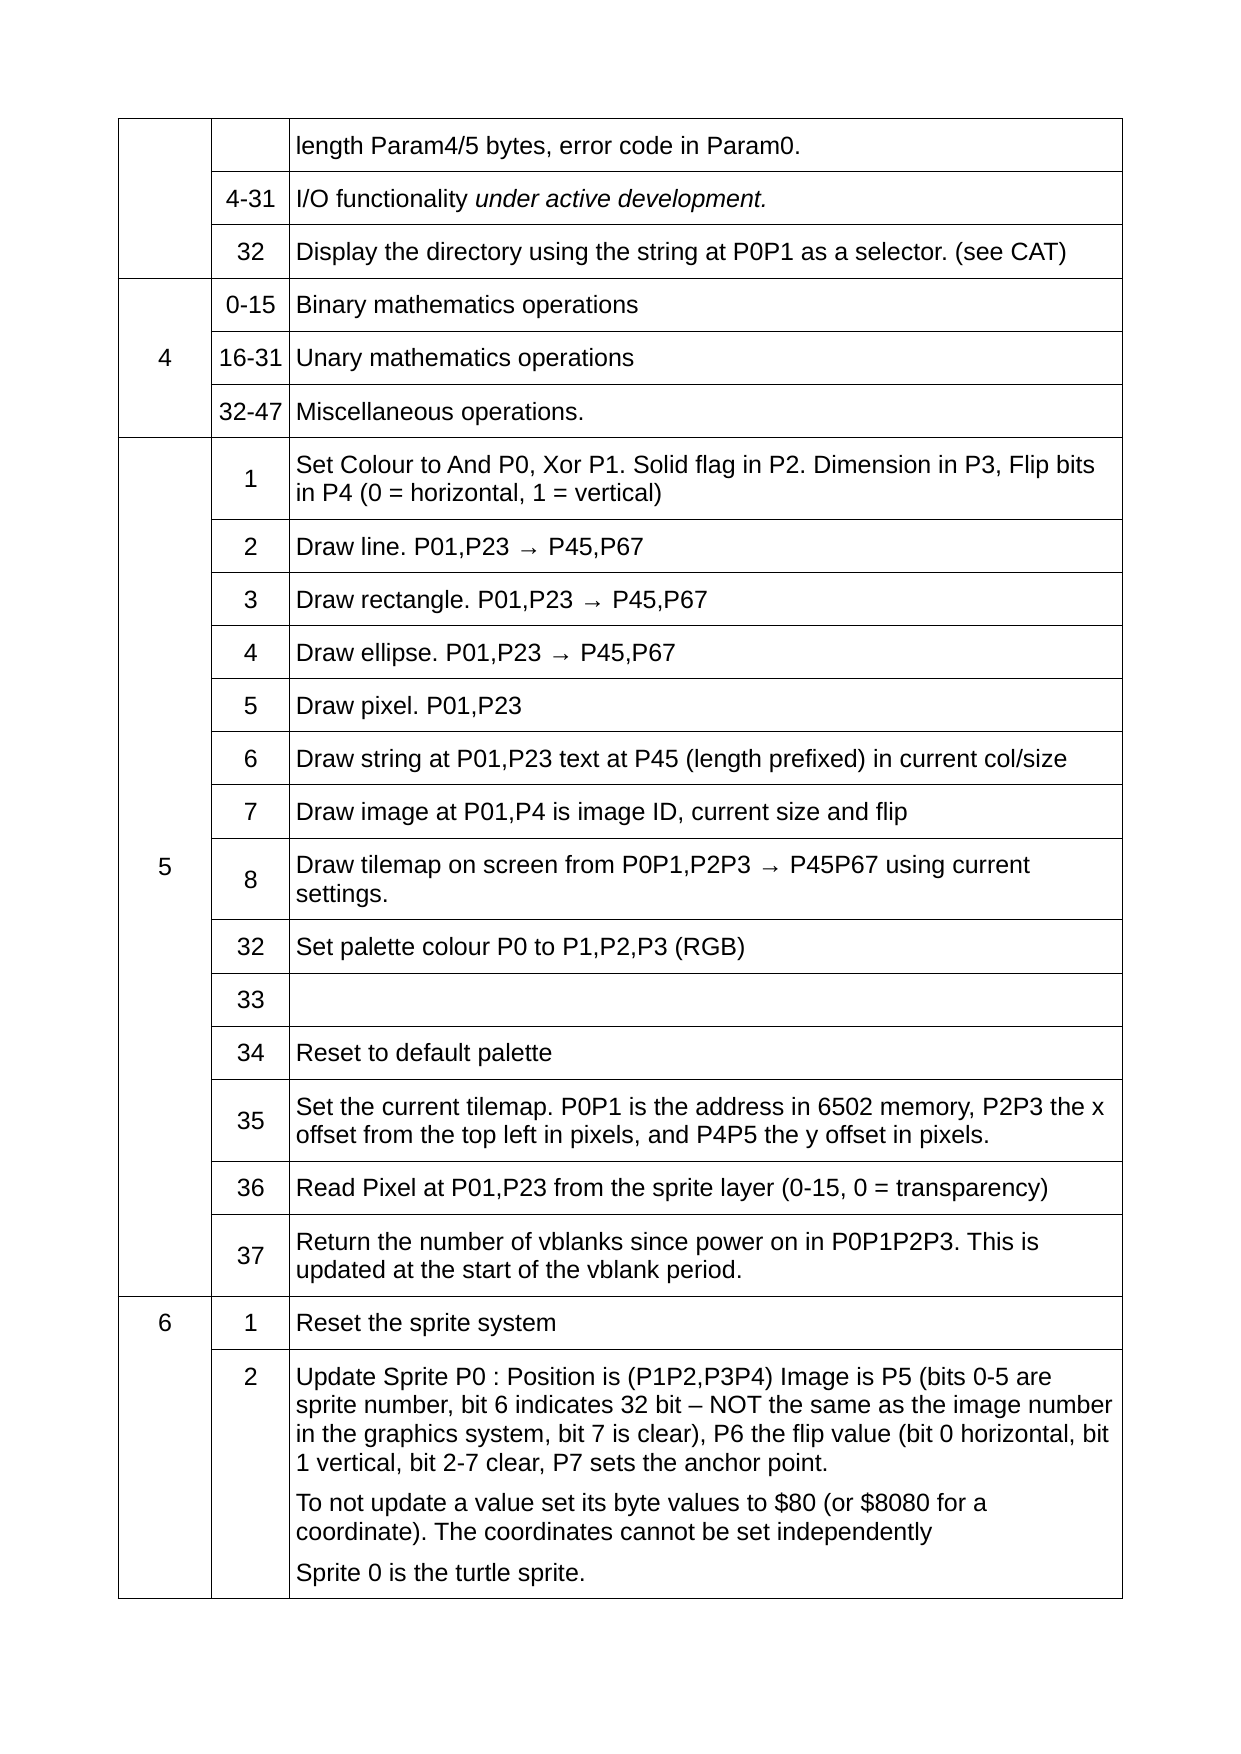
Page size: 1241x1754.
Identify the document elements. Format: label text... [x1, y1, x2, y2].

table_cell Draw image at P01,P4 is image ID, current size and flip [290, 785, 1122, 837]
table_cell 32 [212, 225, 289, 277]
table_cell Draw line. P01,P23 → P45,P67 [290, 520, 1122, 572]
table_cell Return the number of vblanks since power on in P0P1P2P3. This is updated at the start of the vblank period. [290, 1215, 1122, 1296]
table_cell Draw rectangle. P01,P23 → P45,P67 [290, 573, 1122, 625]
table_cell Display the directory using the string at P0P1 as a selector. (see CAT) [290, 225, 1122, 277]
table_cell 16-31 [212, 332, 289, 384]
table_cell Unary mathematics operations [290, 332, 1122, 384]
table_cell Binary mathematics operations [290, 279, 1122, 331]
table_cell 5 [212, 679, 289, 731]
table_cell Draw tilemap on screen from P0P1,P2P3 → P45P67 using current settings. [290, 839, 1122, 919]
table_cell 6 [212, 732, 289, 784]
table_cell length Param4/5 bytes, error code in Param0. [290, 119, 1122, 171]
table_cell Set Colour to And P0, Xor P1. Solid flag in P2. Dimension in P3, Flip bits in P4 (0 = horizontal, 1 = vertical) [290, 438, 1122, 519]
table_cell Reset to default palette [290, 1027, 1122, 1079]
table_cell Draw pixel. P01,P23 [290, 679, 1122, 731]
table_cell 4-31 [212, 172, 289, 224]
table_cell 0-15 [212, 279, 289, 331]
table_cell 6 [119, 1297, 211, 1598]
table_cell 35 [212, 1080, 289, 1161]
table_cell Miscellaneous operations. [290, 385, 1122, 437]
table_cell Draw string at P01,P23 text at P45 (length prefixed) in current col/size [290, 732, 1122, 784]
table_cell 1 [212, 438, 289, 519]
table_cell Set palette colour P0 to P1,P2,P3 (RGB) [290, 920, 1122, 972]
table_cell 1 [212, 1297, 289, 1349]
table_cell 5 [119, 438, 211, 1296]
table_cell 33 [212, 974, 289, 1026]
table_cell Set the current tilemap. P0P1 is the address in 6502 memory, P2P3 the x offset from the top left in pixels, and P4P5 the y offset in pixels. [290, 1080, 1122, 1161]
table_cell 7 [212, 785, 289, 837]
table_cell Reset the sprite system [290, 1297, 1122, 1349]
table_cell Draw ellipse. P01,P23 → P45,P67 [290, 626, 1122, 678]
table_cell [212, 119, 289, 171]
table_cell 32 [212, 920, 289, 972]
table_cell 8 [212, 839, 289, 919]
table_cell 37 [212, 1215, 289, 1296]
table_cell 3 [212, 573, 289, 625]
table_cell 4 [119, 279, 211, 437]
table_cell 2 [212, 520, 289, 572]
table_cell Update Sprite P0 : Position is (P1P2,P3P4) Image is P5 (bits 0-5 are sprite number, bit 6 indicates 32 bit – NOT the same as the image number in the graphics system, bit 7 is clear), P6 the flip value (bit 0 horizontal, bit 1 vertical, bit 2-7 clear, P7 sets the anchor point. To not update a value set its byte values to $80 (or $8080 for a coordinate). The coordinates cannot be set independently Sprite 0 is the turtle sprite. [290, 1350, 1122, 1598]
table_cell 36 [212, 1162, 289, 1214]
table_cell [290, 974, 1122, 1026]
table_cell I/O functionality under active development. [290, 172, 1122, 224]
table_cell 2 [212, 1350, 289, 1598]
table_cell 32-47 [212, 385, 289, 437]
table_cell 4 [212, 626, 289, 678]
table_cell Read Pixel at P01,P23 from the sprite layer (0-15, 0 = transparency) [290, 1162, 1122, 1214]
table_cell 34 [212, 1027, 289, 1079]
